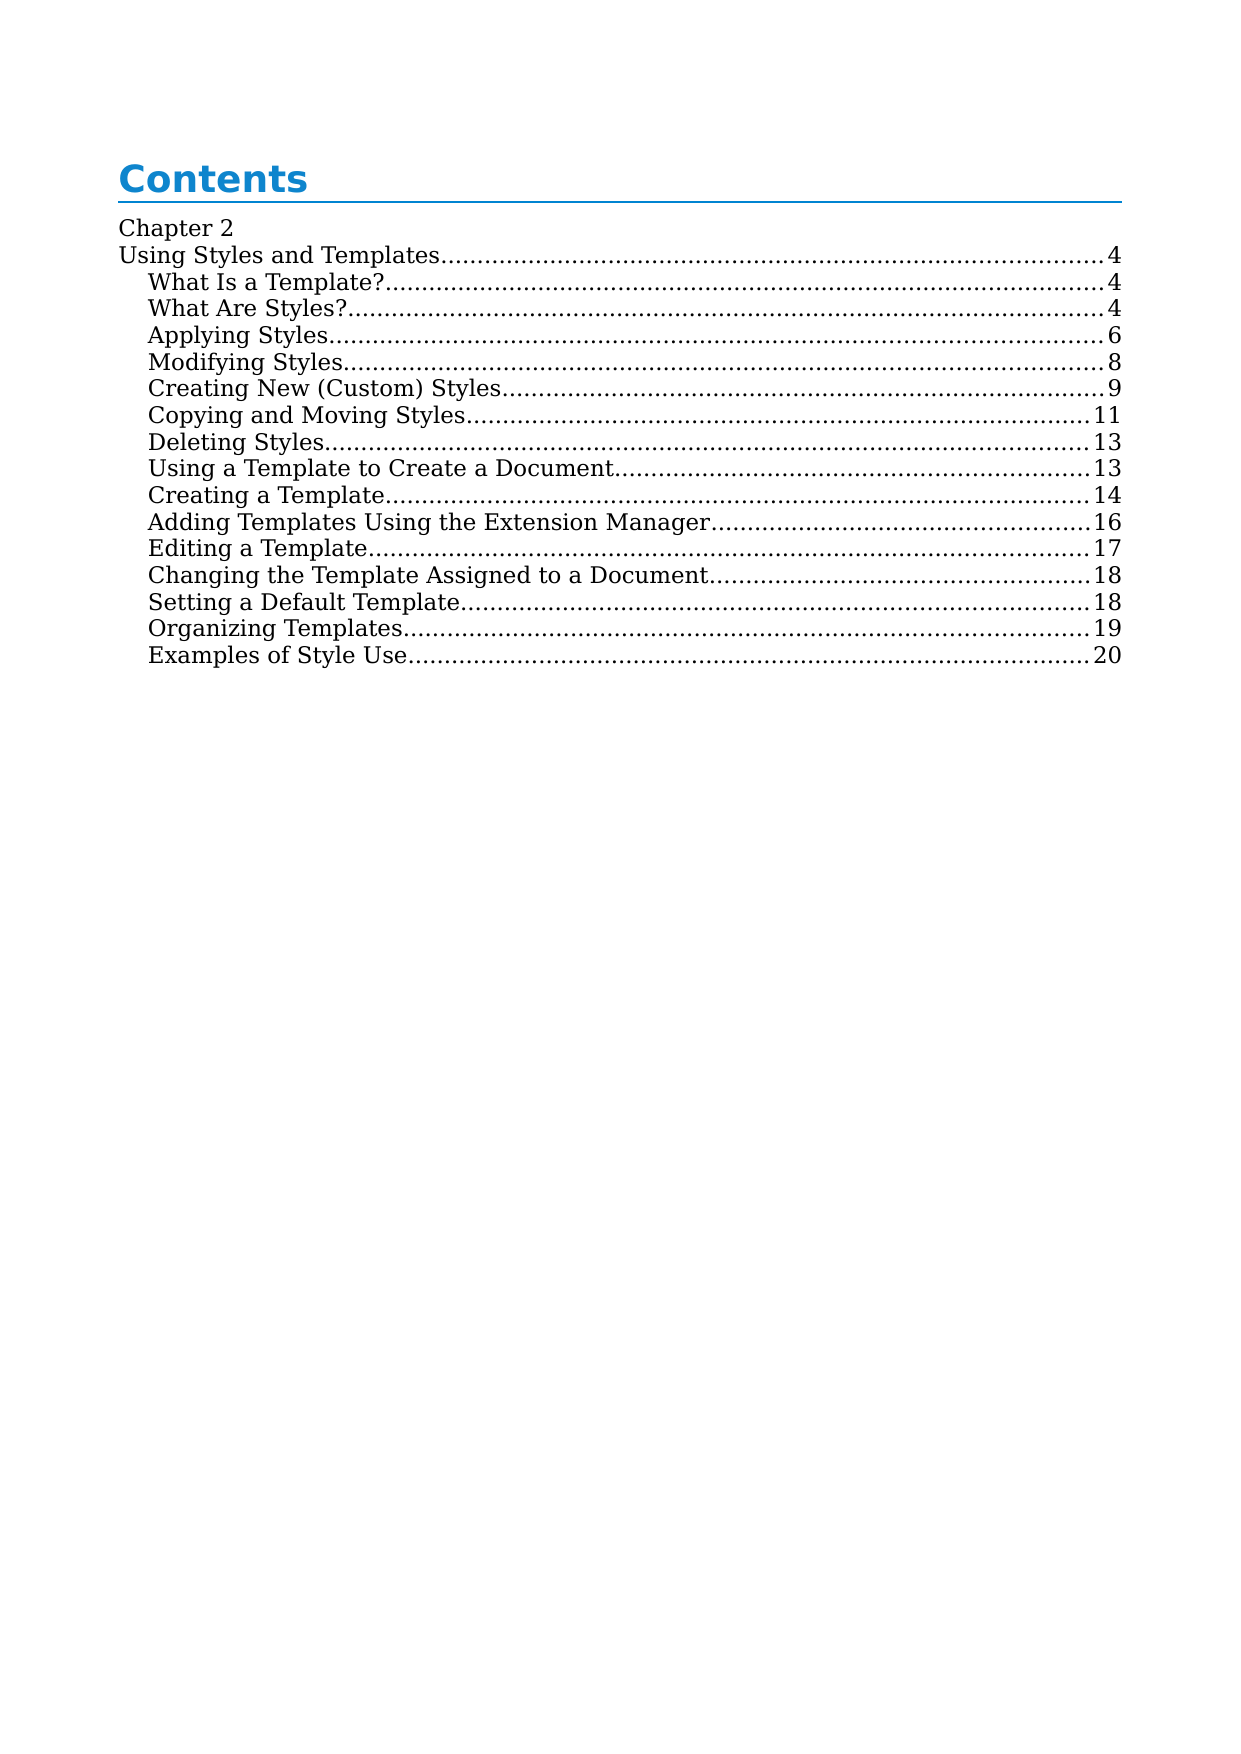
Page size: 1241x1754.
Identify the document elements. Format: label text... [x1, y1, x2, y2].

text What Are Styles? 4 [148, 295, 1122, 322]
text Modifying Styles 8 [148, 349, 1122, 375]
text Applying Styles 6 [148, 322, 1122, 349]
text Organizing Templates 19 [148, 615, 1122, 642]
text What Is a Template? 4 [148, 269, 1122, 295]
text Changing the Template Assigned to a Document 18 [148, 562, 1122, 589]
text Deleting Styles 13 [148, 429, 1122, 455]
text Creating New (Custom) Styles 9 [148, 375, 1122, 402]
text Chapter 2 Using Styles and Templates 4 [118, 215, 1122, 269]
text Examples of Style Use 20 [148, 642, 1122, 669]
text Setting a Default Template 18 [148, 589, 1122, 615]
text Contents [118, 157, 1122, 201]
text Creating a Template 14 [148, 482, 1122, 509]
text Using a Template to Create a Document 13 [148, 455, 1122, 482]
text Adding Templates Using the Extension Manager 16 [148, 509, 1122, 535]
text Editing a Template 17 [148, 535, 1122, 562]
text Copying and Moving Styles 11 [148, 402, 1122, 429]
